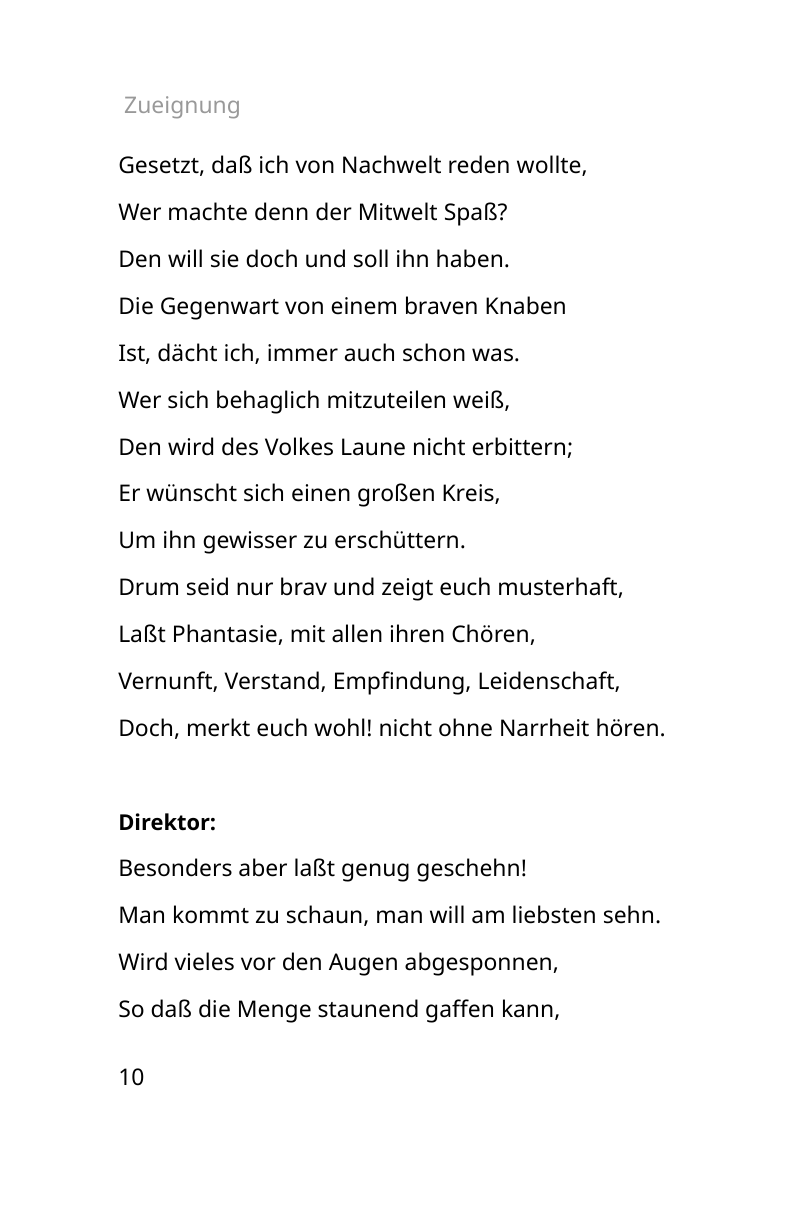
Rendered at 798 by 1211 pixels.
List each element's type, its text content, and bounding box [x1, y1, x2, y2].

text Direktor: Besonders aber laßt genug geschehn! Man kommt zu schaun, man will am liebsten sehn. Wird vieles vor den Augen abgesponnen, So daß die Menge staunend gaffen kann, [118, 776, 679, 1024]
text Gesetzt, daß ich von Nachwelt reden wollte, Wer machte denn der Mitwelt Spaß? Den will sie doch und soll ihn haben. Die Gegenwart von einem braven Knaben Ist, dächt ich, immer auch schon was. Wer sich behaglich mitzuteilen weiß, Den wird des Volkes Laune nicht erbittern; Er wünscht sich einen großen Kreis, Um ihn gewisser zu erschüttern. Drum seid nur brav und zeigt euch musterhaft, Laßt Phantasie, mit allen ihren Chören, Vernunft, Verstand, Empfindung, Leidenschaft, Doch, merkt euch wohl! nicht ohne Narrheit hören. [118, 149, 679, 743]
